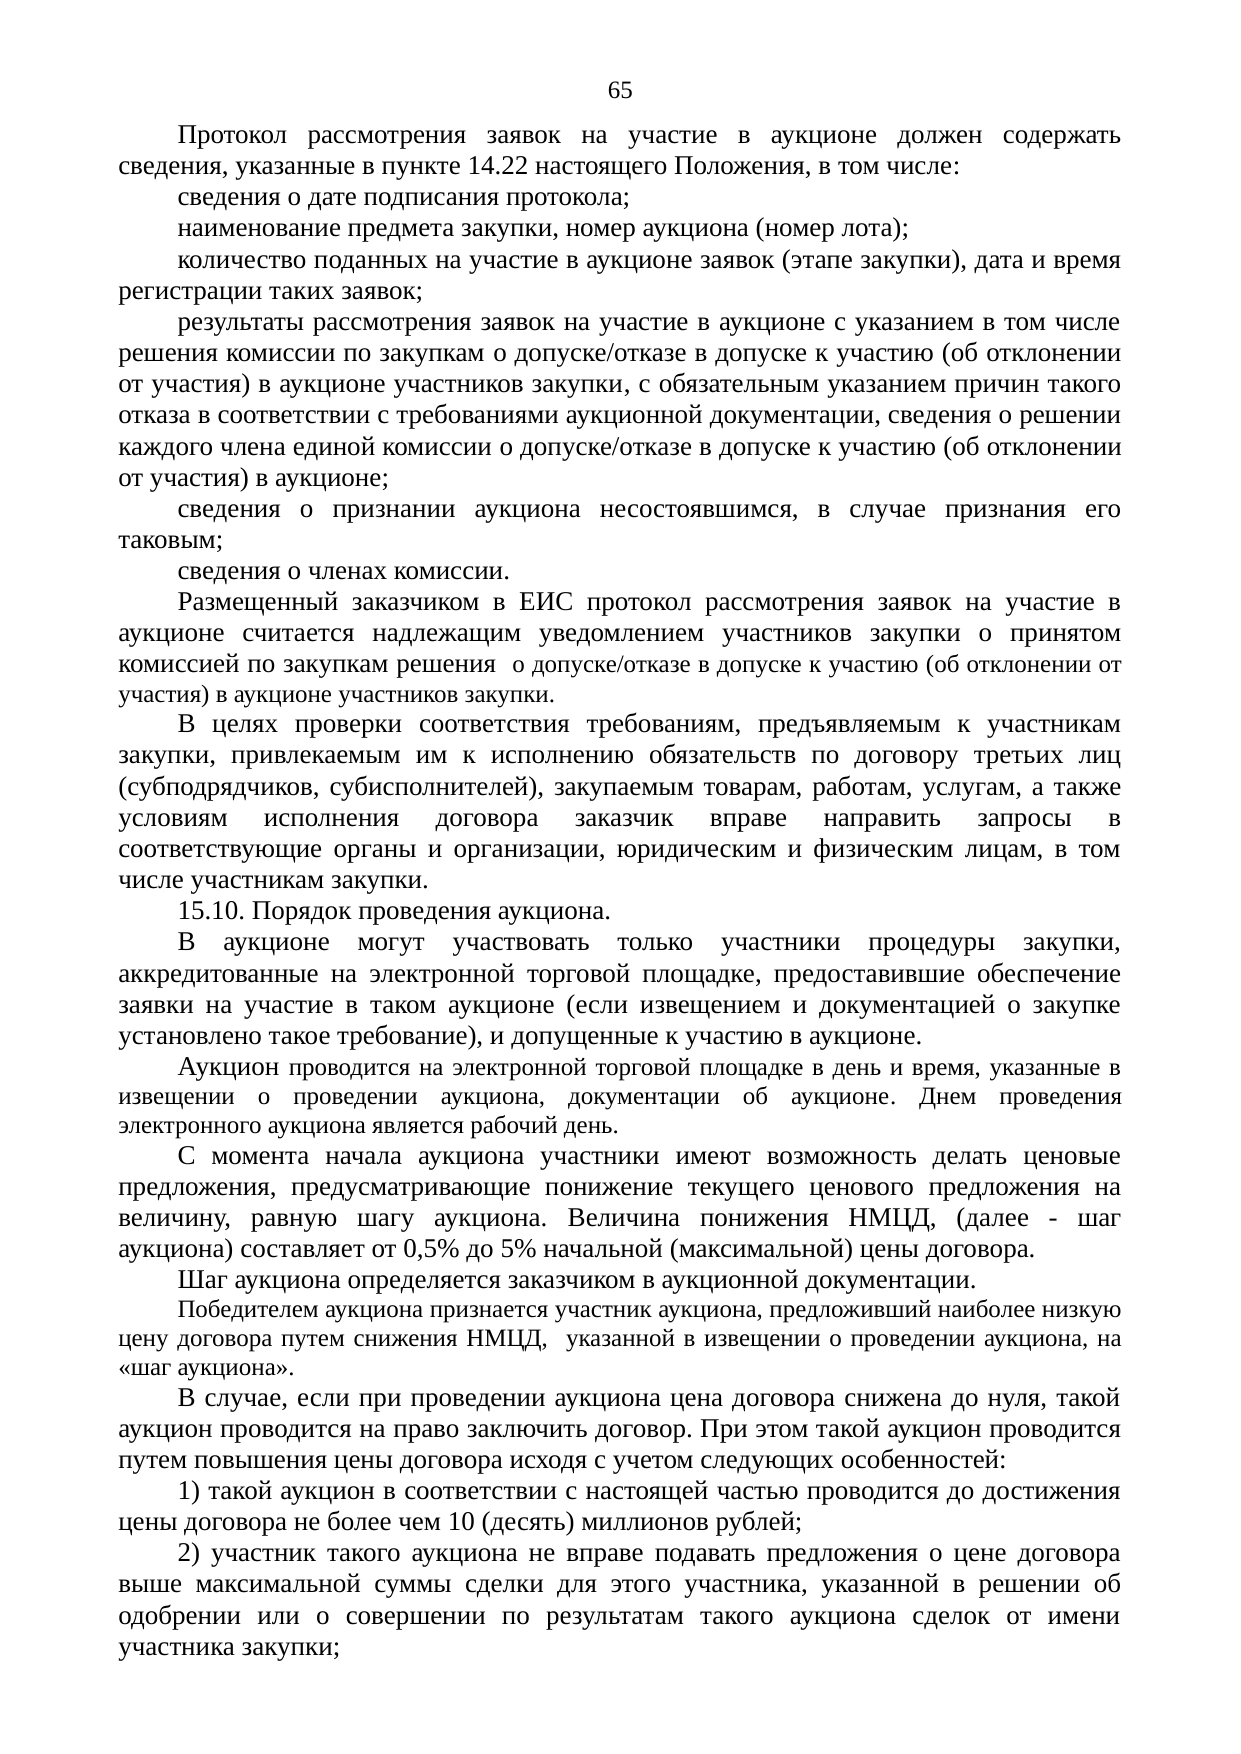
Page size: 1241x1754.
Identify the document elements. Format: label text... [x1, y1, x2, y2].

text результаты рассмотрения заявок на участие в аукционе с указанием в том числе решения комиссии по закупкам о допуске/отказе в допуске к участию (об отклонении от участия) в аукционе участников закупки, с обязательным указанием причин такого отказа в соответствии с требованиями аукционной документации, сведения о решении каждого члена единой комиссии о допуске/отказе в допуске к участию (об отклонении от участия) в аукционе; [118, 305, 1122, 492]
text сведения о признании аукциона несостоявшимся, в случае признания его таковым; [118, 492, 1122, 554]
text В случае, если при проведении аукциона цена договора снижена до нуля, такой аукцион проводится на право заключить договор. При этом такой аукцион проводится путем повышения цены договора исходя с учетом следующих особенностей: [118, 1381, 1122, 1474]
text Аукцион проводится на электронной торговой площадке в день и время, указанные в извещении о проведении аукциона, документации об аукционе. Днем проведения электронного аукциона является рабочий день. [118, 1050, 1122, 1139]
text Протокол рассмотрения заявок на участие в аукционе должен содержать сведения, указанные в пункте 14.22 настоящего Положения, в том числе: [118, 118, 1122, 180]
text 2) участник такого аукциона не вправе подавать предложения о цене договора выше максимальной суммы сделки для этого участника, указанной в решении об одобрении или о совершении по результатам такого аукциона сделок от имени участника закупки; [118, 1536, 1122, 1661]
text С момента начала аукциона участники имеют возможность делать ценовые предложения, предусматривающие понижение текущего ценового предложения на величину, равную шагу аукциона. Величина понижения НМЦД, (далее - шаг аукциона) составляет от 0,5% до 5% начальной (максимальной) цены договора. [118, 1139, 1122, 1263]
text 1) такой аукцион в соответствии с настоящей частью проводится до достижения цены договора не более чем 10 (десять) миллионов рублей; [118, 1474, 1122, 1536]
text количество поданных на участие в аукционе заявок (этапе закупки), дата и время регистрации таких заявок; [118, 243, 1122, 305]
text Шаг аукциона определяется заказчиком в аукционной документации. [118, 1263, 1122, 1294]
text сведения о членах комиссии. [118, 554, 1122, 585]
text В целях проверки соответствия требованиям, предъявляемым к участникам закупки, привлекаемым им к исполнению обязательств по договору третьих лиц (субподрядчиков, субисполнителей), закупаемым товарам, работам, услугам, а также условиям исполнения договора заказчик вправе направить запросы в соответствующие органы и организации, юридическим и физическим лицам, в том числе участникам закупки. [118, 707, 1122, 894]
text Размещенный заказчиком в ЕИС протокол рассмотрения заявок на участие в аукционе считается надлежащим уведомлением участников закупки о принятом комиссией по закупкам решения о допуске/отказе в допуске к участию (об отклонении от участия) в аукционе участников закупки. [118, 585, 1122, 707]
text 15.10. Порядок проведения аукциона. [118, 894, 1122, 926]
text сведения о дате подписания протокола; [118, 180, 1122, 212]
text Победителем аукциона признается участник аукциона, предложивший наиболее низкую цену договора путем снижения НМЦД, указанной в извещении о проведении аукциона, на «шаг аукциона». [118, 1294, 1122, 1381]
text В аукционе могут участвовать только участники процедуры закупки, аккредитованные на электронной торговой площадке, предоставившие обеспечение заявки на участие в таком аукционе (если извещением и документацией о закупке установлено такое требование), и допущенные к участию в аукционе. [118, 926, 1122, 1050]
text наименование предмета закупки, номер аукциона (номер лота); [118, 212, 1122, 243]
